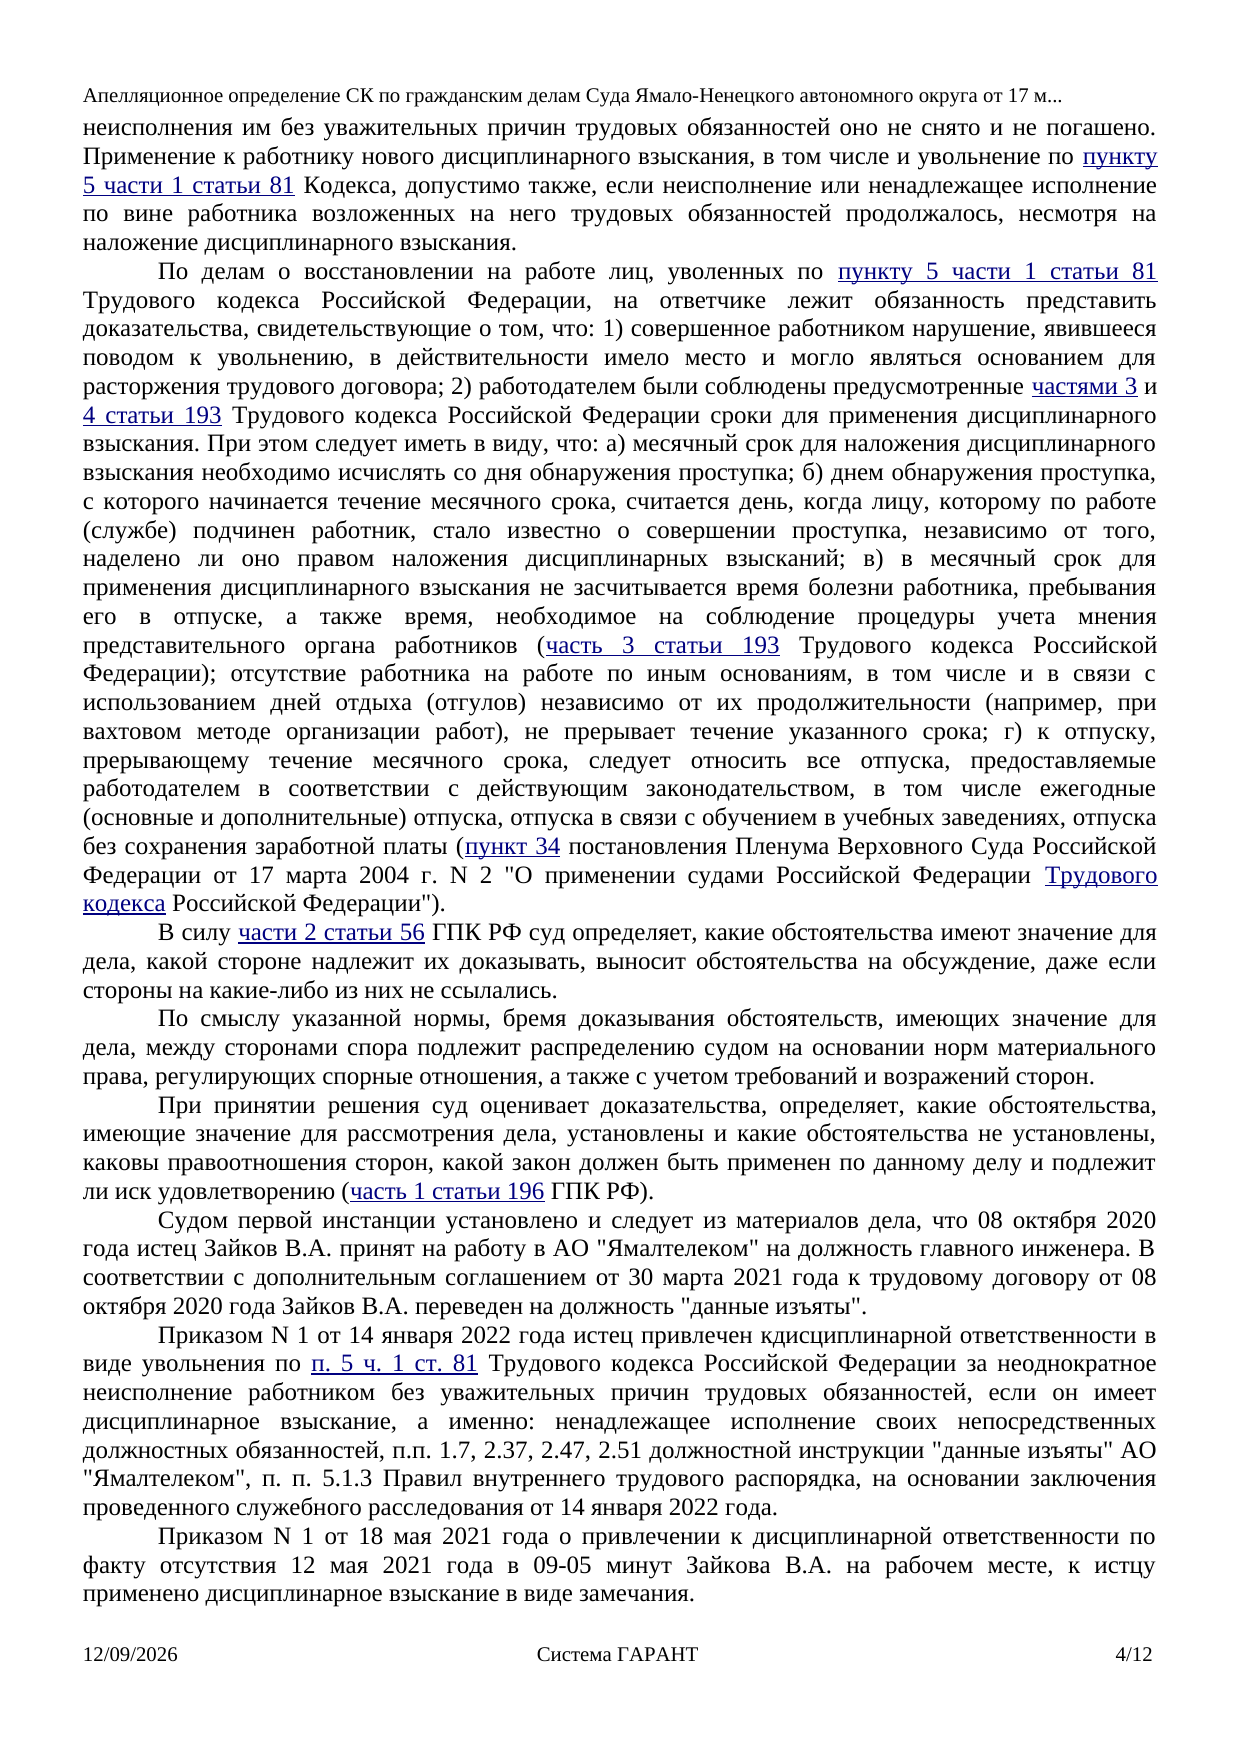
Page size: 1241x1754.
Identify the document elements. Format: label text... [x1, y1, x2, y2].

text Приказом N 1 от 18 мая 2021 года о привлечении к дисциплинарной ответственности по факту отсутствия 12 мая 2021 года в 09-05 минут Зайкова В.А. на рабочем месте, к истцу применено дисциплинарное взыскание в виде замечания. [83, 1521, 1157, 1607]
text При принятии решения суд оценивает доказательства, определяет, какие обстоятельства, имеющие значение для рассмотрения дела, установлены и какие обстоятельства не установлены, каковы правоотношения сторон, какой закон должен быть применен по данному делу и подлежит ли иск удовлетворению (часть 1 статьи 196 ГПК РФ). [83, 1090, 1157, 1205]
text Приказом N 1 от 14 января 2022 года истец привлечен кдисциплинарной ответственности в виде увольнения по п. 5 ч. 1 ст. 81 Трудового кодекса Российской Федерации за неоднократное неисполнение работником без уважительных причин трудовых обязанностей, если он имеет дисциплинарное взыскание, а именно: ненадлежащее исполнение своих непосредственных должностных обязанностей, п.п. 1.7, 2.37, 2.47, 2.51 должностной инструкции "данные изъяты" АО "Ямалтелеком", п. п. 5.1.3 Правил внутреннего трудового распорядка, на основании заключения проведенного служебного расследования от 14 января 2022 года. [83, 1320, 1157, 1521]
text В силу части 2 статьи 56 ГПК РФ суд определяет, какие обстоятельства имеют значение для дела, какой стороне надлежит их доказывать, выносит обстоятельства на обсуждение, даже если стороны на какие-либо из них не ссылались. [83, 917, 1157, 1003]
text Судом первой инстанции установлено и следует из материалов дела, что 08 октября 2020 года истец Зайков В.А. принят на работу в АО "Ямалтелеком" на должность главного инженера. В соответствии с дополнительным соглашением от 30 марта 2021 года к трудовому договору от 08 октября 2020 года Зайков В.А. переведен на должность "данные изъяты". [83, 1205, 1157, 1320]
text По смыслу указанной нормы, бремя доказывания обстоятельств, имеющих значение для дела, между сторонами спора подлежит распределению судом на основании норм материального права, регулирующих спорные отношения, а также с учетом требований и возражений сторон. [83, 1003, 1157, 1090]
text неисполнения им без уважительных причин трудовых обязанностей оно не снято и не погашено. Применение к работнику нового дисциплинарного взыскания, в том числе и увольнение по пункту 5 части 1 статьи 81 Кодекса, допустимо также, если неисполнение или ненадлежащее исполнение по вине работника возложенных на него трудовых обязанностей продолжалось, несмотря на наложение дисциплинарного взыскания. [83, 112, 1157, 256]
text По делам о восстановлении на работе лиц, уволенных по пункту 5 части 1 статьи 81 Трудового кодекса Российской Федерации, на ответчике лежит обязанность представить доказательства, свидетельствующие о том, что: 1) совершенное работником нарушение, явившееся поводом к увольнению, в действительности имело место и могло являться основанием для расторжения трудового договора; 2) работодателем были соблюдены предусмотренные частями 3 и 4 статьи 193 Трудового кодекса Российской Федерации сроки для применения дисциплинарного взыскания. При этом следует иметь в виду, что: а) месячный срок для наложения дисциплинарного взыскания необходимо исчислять со дня обнаружения проступка; б) днем обнаружения проступка, с которого начинается течение месячного срока, считается день, когда лицу, которому по работе (службе) подчинен работник, стало известно о совершении проступка, независимо от того, наделено ли оно правом наложения дисциплинарных взысканий; в) в месячный срок для применения дисциплинарного взыскания не засчитывается время болезни работника, пребывания его в отпуске, а также время, необходимое на соблюдение процедуры учета мнения представительного органа работников (часть 3 статьи 193 Трудового кодекса Российской Федерации); отсутствие работника на работе по иным основаниям, в том числе и в связи с использованием дней отдыха (отгулов) независимо от их продолжительности (например, при вахтовом методе организации работ), не прерывает течение указанного срока; г) к отпуску, прерывающему течение месячного срока, следует относить все отпуска, предоставляемые работодателем в соответствии с действующим законодательством, в том числе ежегодные (основные и дополнительные) отпуска, отпуска в связи с обучением в учебных заведениях, отпуска без сохранения заработной платы (пункт 34 постановления Пленума Верховного Суда Российской Федерации от 17 марта 2004 г. N 2 "О применении судами Российской Федерации Трудового кодекса Российской Федерации"). [83, 256, 1157, 917]
